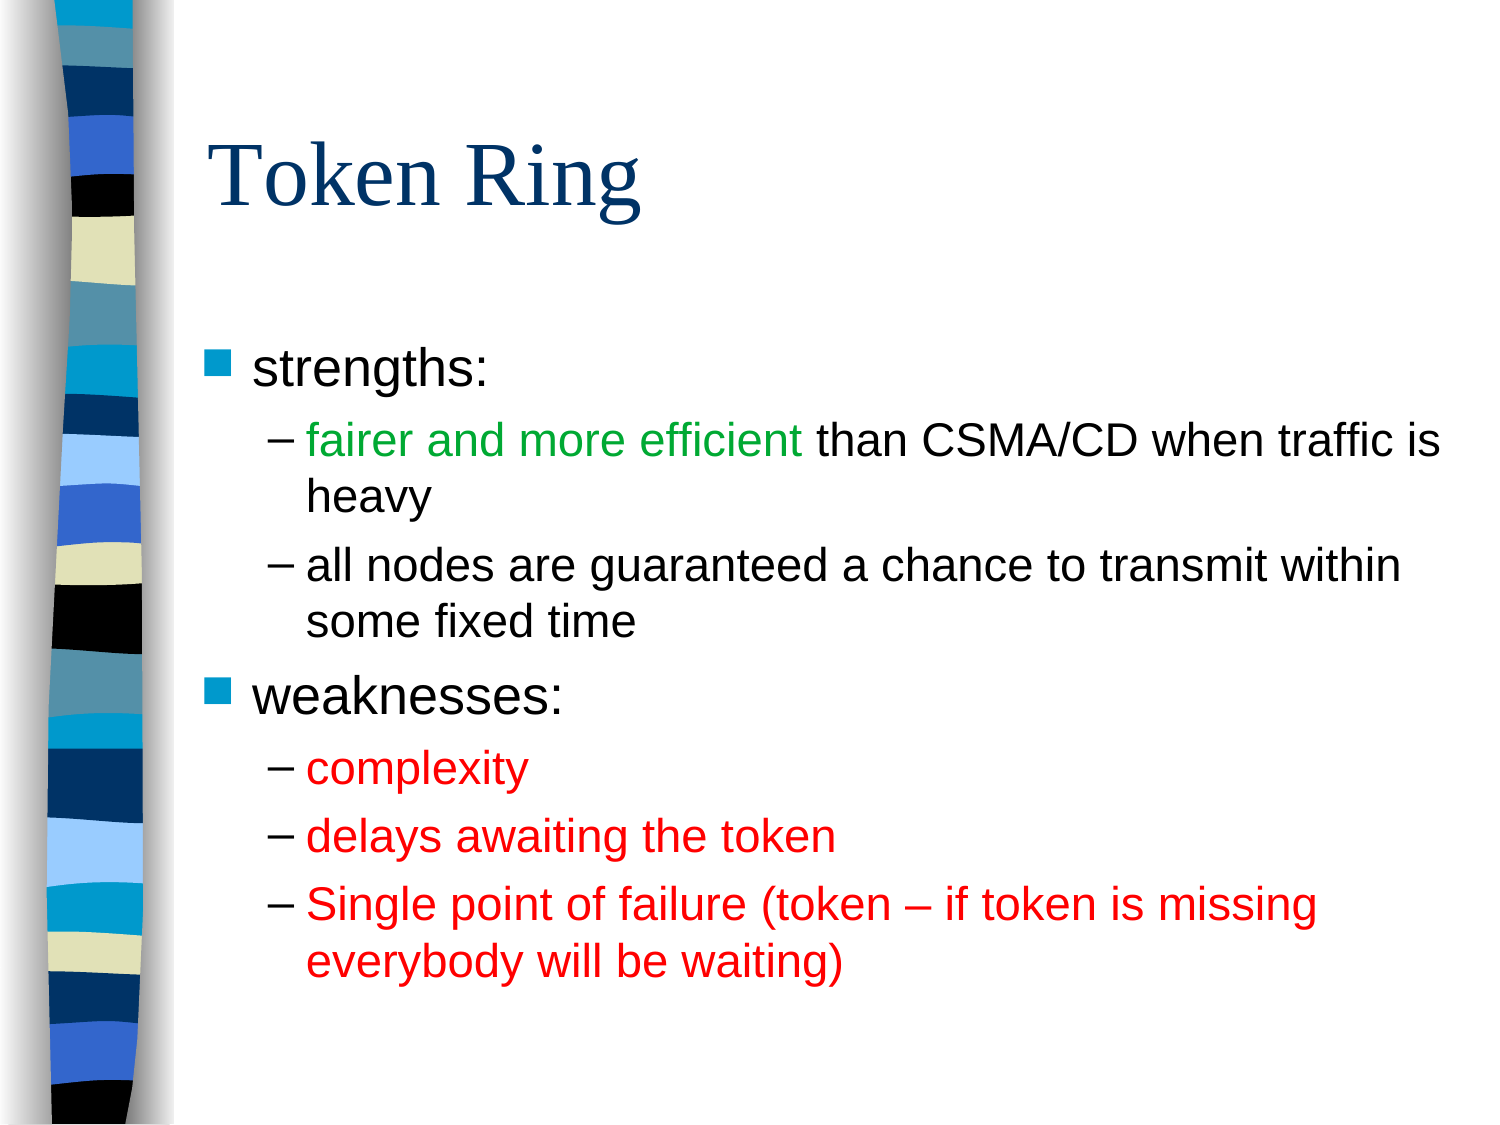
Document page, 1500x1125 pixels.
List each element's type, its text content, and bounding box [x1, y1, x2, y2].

list strengths: fairer and more efficient than CSMA/CD when traffic is heavy all nodes are guaranteed a chance to transmit within some fixed time weaknesses: complexity delays awaiting the token Single point of failure (token – if token is missing everybody will be waiting) [192, 324, 1468, 1000]
title Token Ring [192, 74, 1468, 263]
